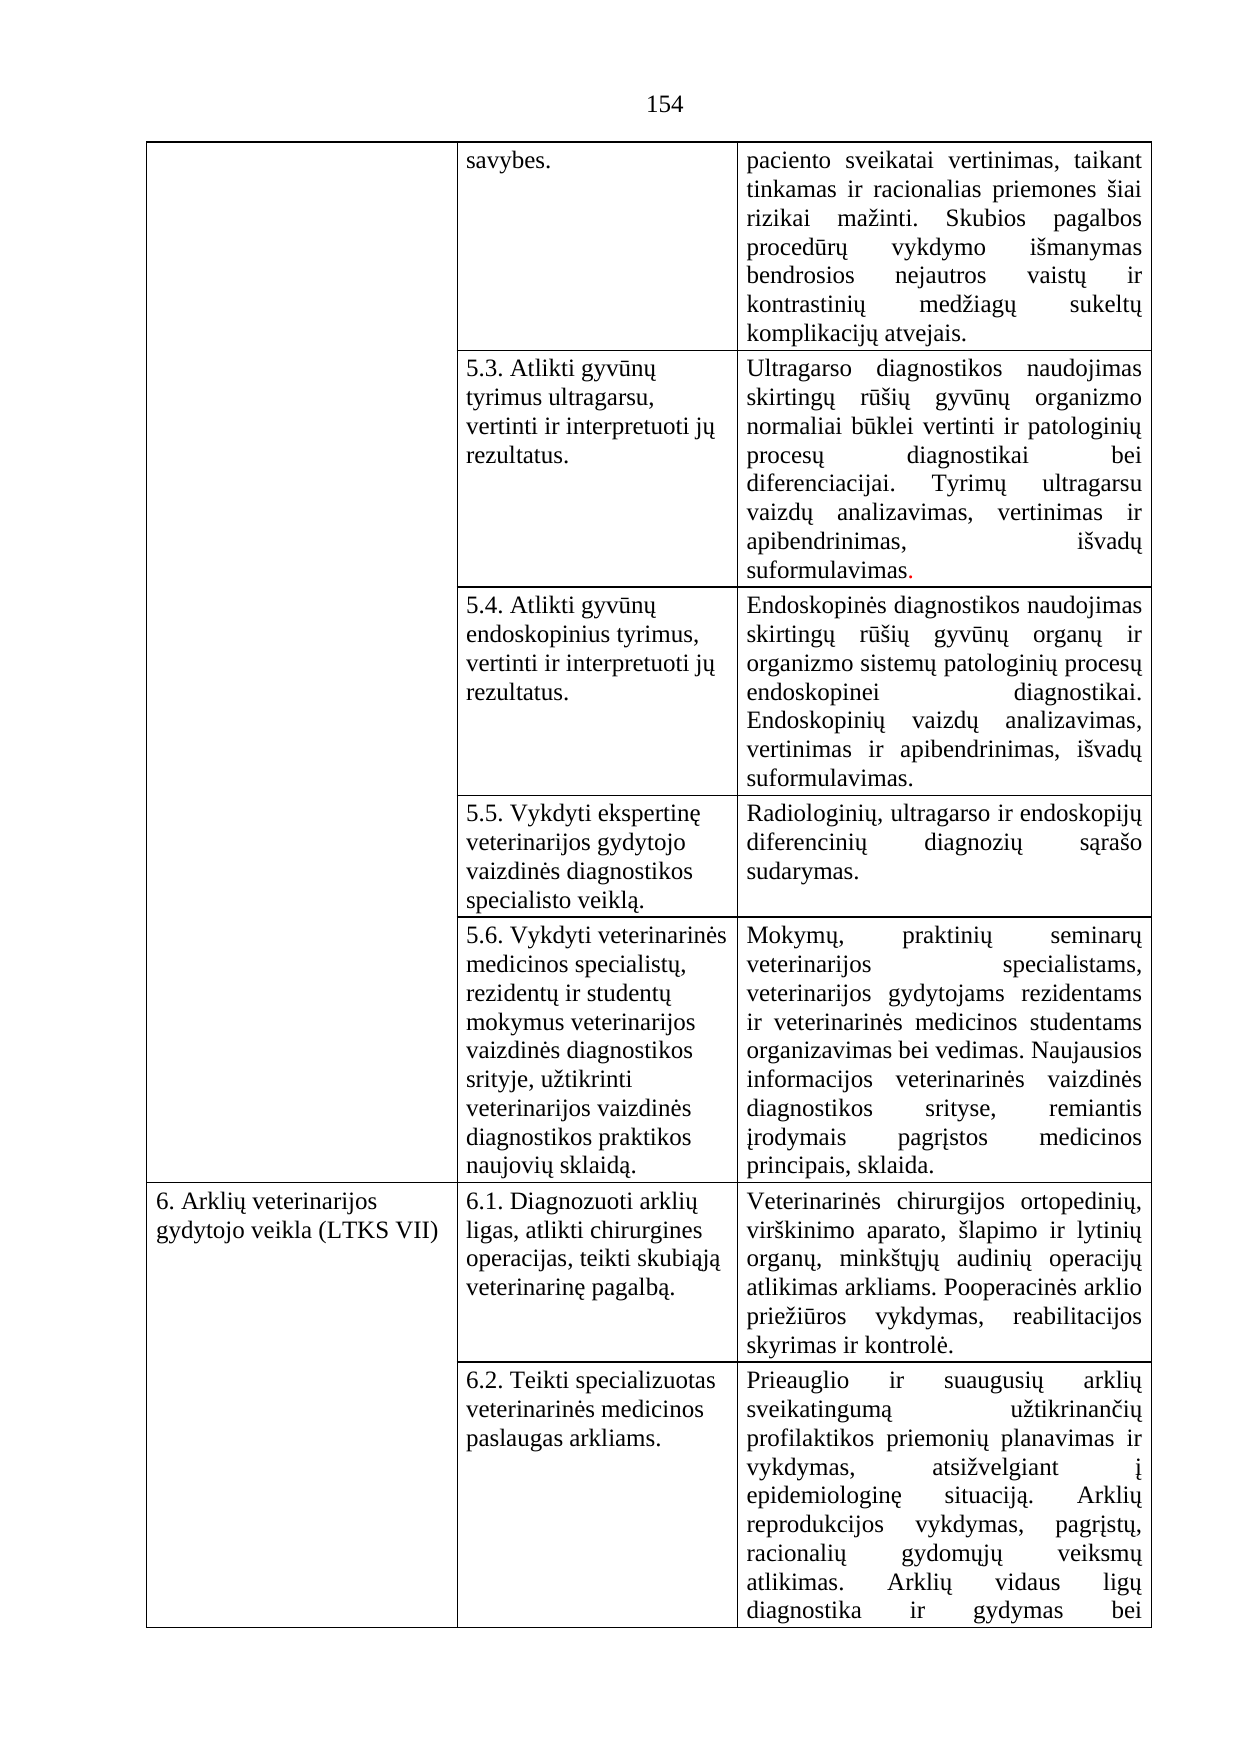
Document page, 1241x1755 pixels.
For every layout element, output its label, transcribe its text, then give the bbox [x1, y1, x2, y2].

table_cell Endoskopinės diagnostikos naudojimas skirtingų rūšių gyvūnų organų ir organizmo sistemų patologinių procesų endoskopinei diagnostikai. Endoskopinių vaizdų analizavimas, vertinimas ir apibendrinimas, išvadų suformulavimas. [738, 588, 1151, 794]
table_cell [147, 143, 457, 1182]
table_cell 6.2. Teikti specializuotas veterinarinės medicinos paslaugas arkliams. [458, 1363, 737, 1627]
table_cell Veterinarinės chirurgijos ortopedinių, virškinimo aparato, šlapimo ir lytinių organų, minkštųjų audinių operacijų atlikimas arkliams. Pooperacinės arklio priežiūros vykdymas, reabilitacijos skyrimas ir kontrolė. [738, 1183, 1151, 1361]
table_cell 5.3. Atlikti gyvūnų tyrimus ultragarsu, vertinti ir interpretuoti jų rezultatus. [458, 351, 737, 586]
table_cell 6. Arklių veterinarijos gydytojo veikla (LTKS VII) [147, 1183, 457, 1627]
table_cell Mokymų, praktinių seminarų veterinarijos specialistams, veterinarijos gydytojams rezidentams ir veterinarinės medicinos studentams organizavimas bei vedimas. Naujausios informacijos veterinarinės vaizdinės diagnostikos srityse, remiantis įrodymais pagrįstos medicinos principais, sklaida. [738, 918, 1151, 1182]
table_cell Radiologinių, ultragarso ir endoskopijų diferencinių diagnozių sąrašo sudarymas. [738, 796, 1151, 916]
table_cell 5.4. Atlikti gyvūnų endoskopinius tyrimus, vertinti ir interpretuoti jų rezultatus. [458, 588, 737, 794]
table_cell 5.5. Vykdyti ekspertinę veterinarijos gydytojo vaizdinės diagnostikos specialisto veiklą. [458, 796, 737, 916]
table_cell savybes. [458, 143, 737, 349]
table_cell 6.1. Diagnozuoti arklių ligas, atlikti chirurgines operacijas, teikti skubiąją veterinarinę pagalbą. [458, 1183, 737, 1361]
table_cell paciento sveikatai vertinimas, taikant tinkamas ir racionalias priemones šiai rizikai mažinti. Skubios pagalbos procedūrų vykdymo išmanymas bendrosios nejautros vaistų ir kontrastinių medžiagų sukeltų komplikacijų atvejais. [738, 143, 1151, 349]
table_cell Prieauglio ir suaugusių arklių sveikatingumą užtikrinančių profilaktikos priemonių planavimas ir vykdymas, atsižvelgiant į epidemiologinę situaciją. Arklių reprodukcijos vykdymas, pagrįstų, racionalių gydomųjų veiksmų atlikimas. Arklių vidaus ligų diagnostika ir gydymas bei [738, 1363, 1151, 1627]
table_cell 5.6. Vykdyti veterinarinės medicinos specialistų, rezidentų ir studentų mokymus veterinarijos vaizdinės diagnostikos srityje, užtikrinti veterinarijos vaizdinės diagnostikos praktikos naujovių sklaidą. [458, 918, 737, 1182]
table_cell Ultragarso diagnostikos naudojimas skirtingų rūšių gyvūnų organizmo normaliai būklei vertinti ir patologinių procesų diagnostikai bei diferenciacijai. Tyrimų ultragarsu vaizdų analizavimas, vertinimas ir apibendrinimas, išvadų suformulavimas. [738, 351, 1151, 586]
